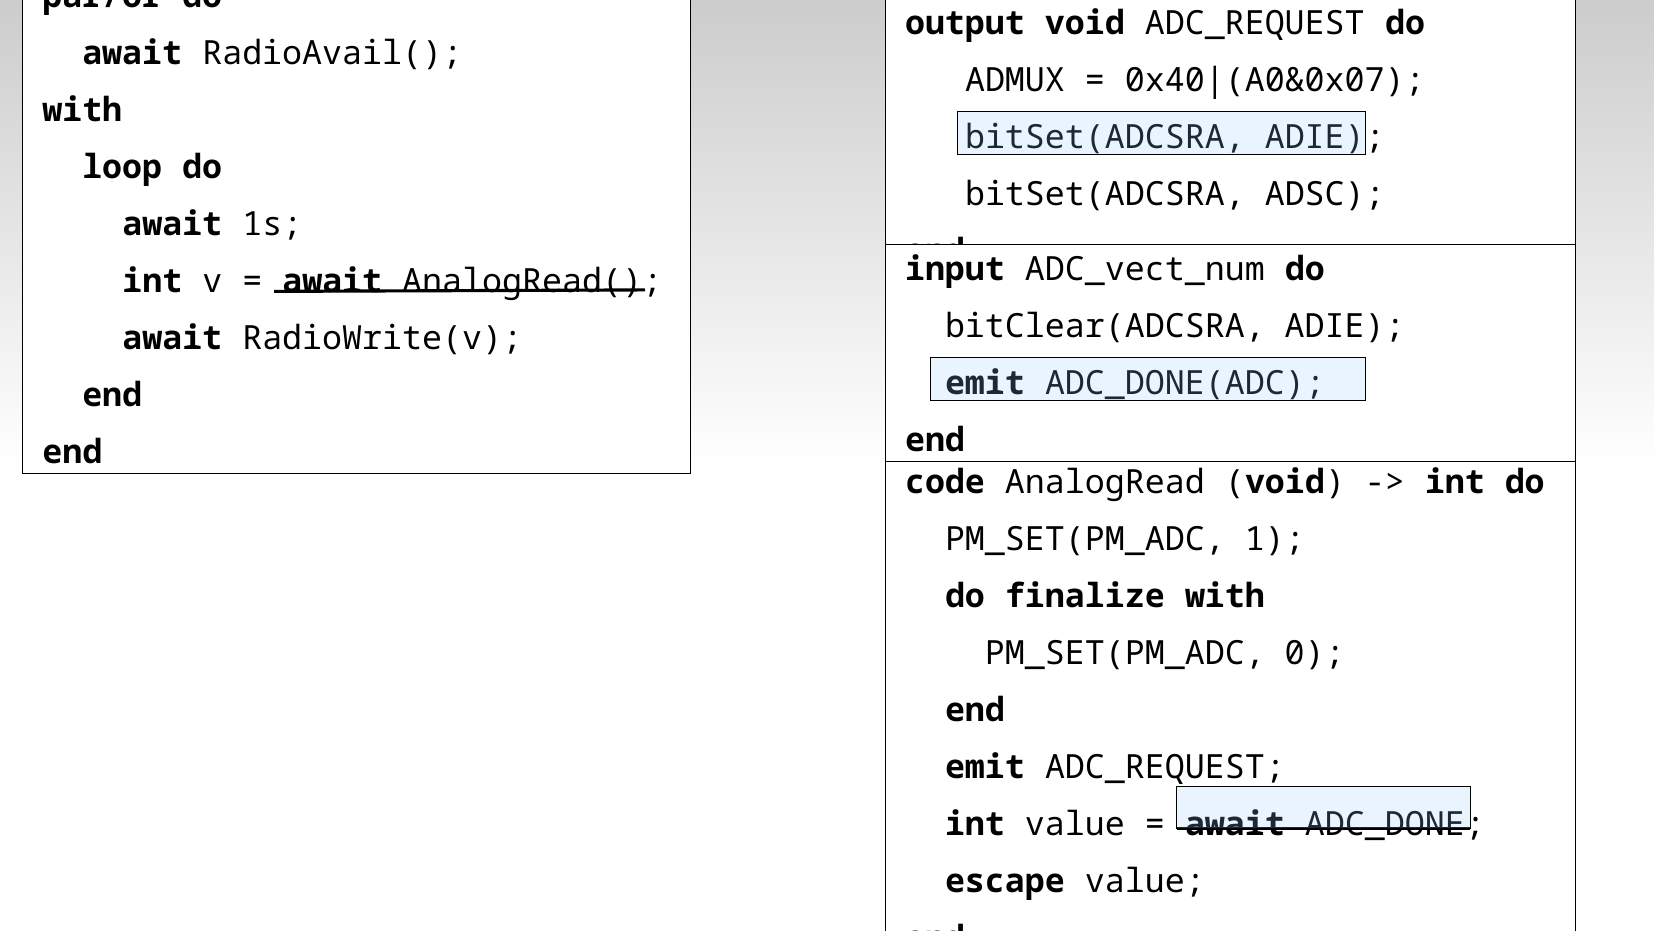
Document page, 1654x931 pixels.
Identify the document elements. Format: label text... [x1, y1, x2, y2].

text_box output void ADC_REQUEST do ADMUX = 0x40|(A0&0x07); bitSet(ADCSRA, ADIE); bitSet(ADCSRA, ADSC); end [885, 15, 1576, 244]
text_box input ADC_vect_num do bitClear(ADCSRA, ADIE); emit ADC_DONE(ADC); end [885, 258, 1576, 448]
text_box code AnalogRead (void) -> int do PM_SET(PM_ADC, 1); do finalize with PM_SET(PM_ADC, 0); end emit ADC_REQUEST; int value = await ADC_DONE; escape value; end [885, 486, 1576, 931]
text_box [1176, 786, 1471, 829]
text_box [930, 357, 1366, 401]
text_box par/or do await RadioAvail(); with loop do await 1s; int v = await AnalogRead(); await RadioWrite(v); end end [22, 2, 691, 444]
text_box [957, 111, 1366, 155]
